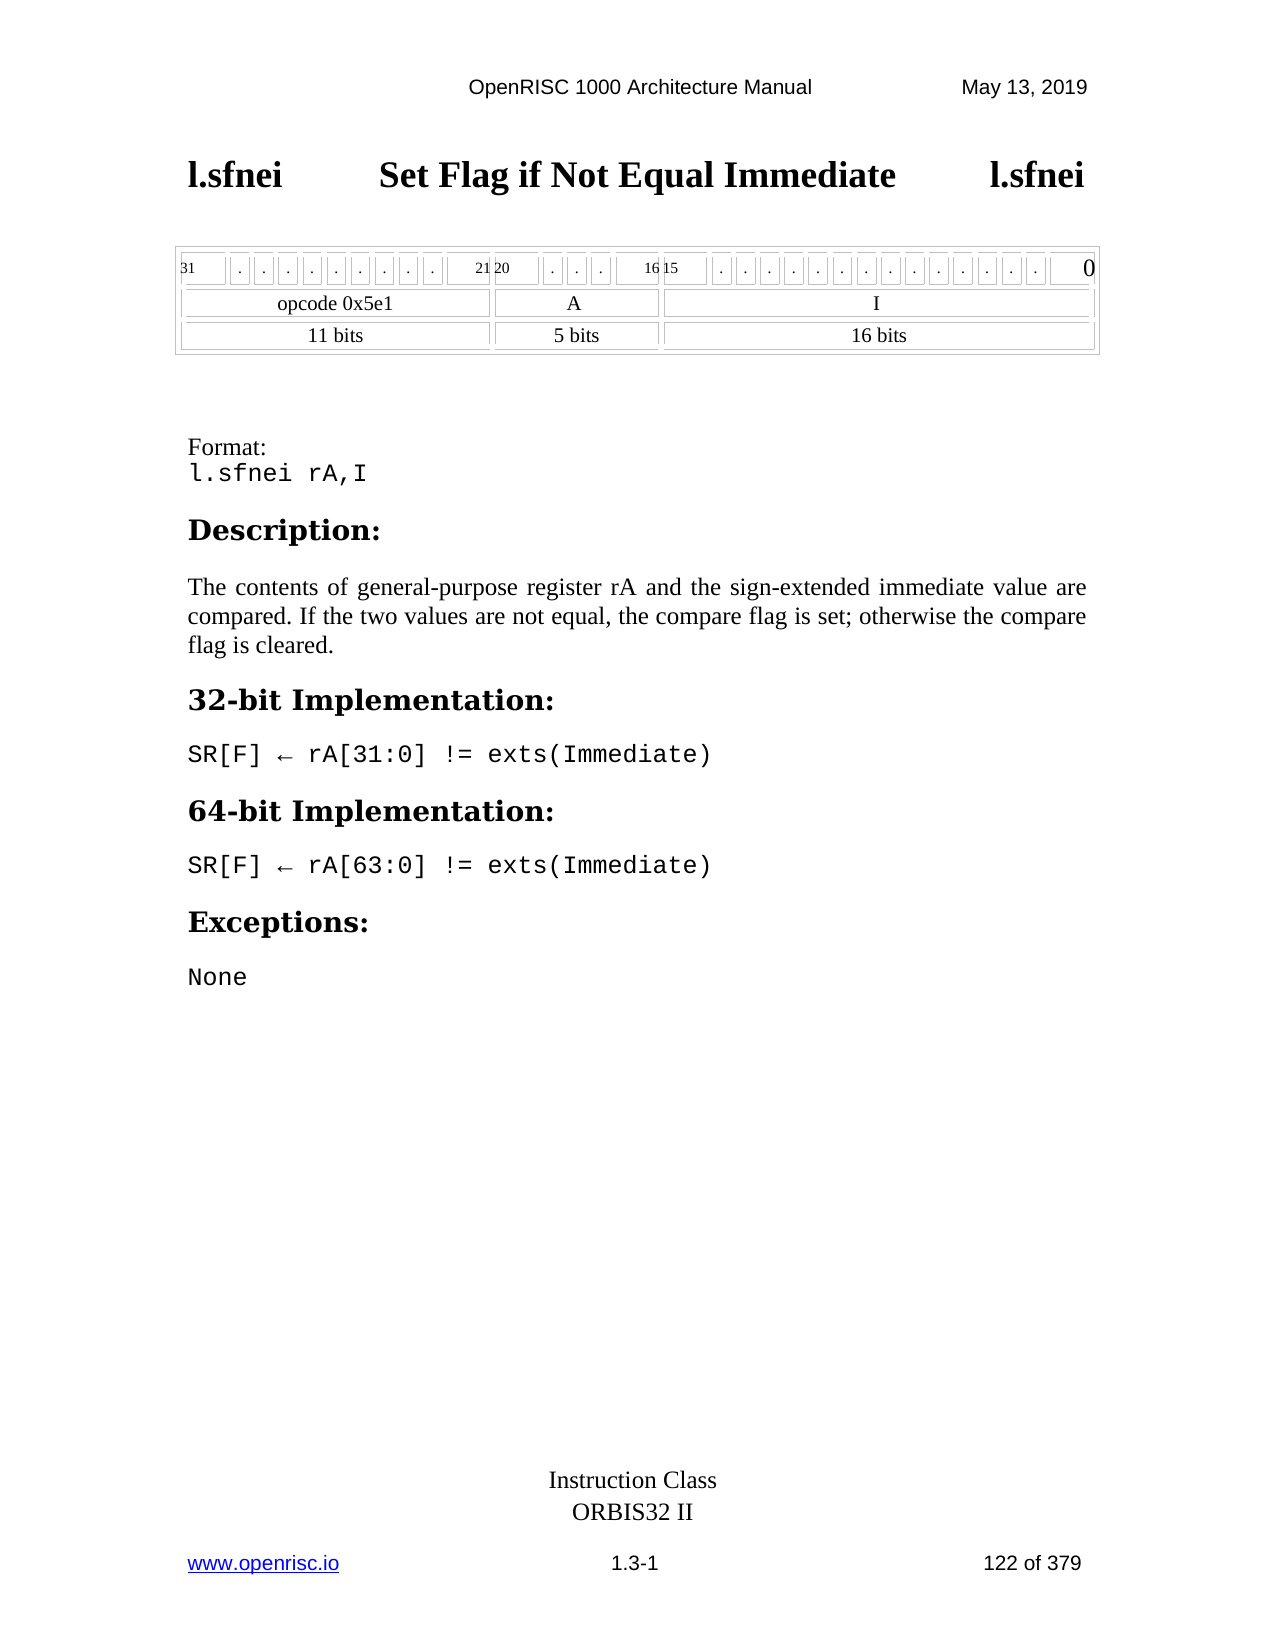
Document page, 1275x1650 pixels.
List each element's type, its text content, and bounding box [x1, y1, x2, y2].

text Description: [187, 514, 1087, 547]
text l.sfnei rA,I [187, 461, 1087, 489]
text 32-bit Implementation: [187, 683, 1087, 717]
text Format: [187, 432, 1087, 461]
text None [187, 964, 1087, 993]
text SR[F] ← rA[31:0] != exts(Immediate) [187, 742, 1087, 770]
text SR[F] ← rA[63:0] != exts(Immediate) [187, 853, 1087, 881]
text Exceptions: [187, 906, 1087, 939]
text 64-bit Implementation: [187, 795, 1087, 828]
text The contents of general-purpose register rA and the sign-extended immediate value are compared. If the two values are not equal, the compare flag is set; otherwise the compare flag is cleared. [187, 572, 1087, 658]
